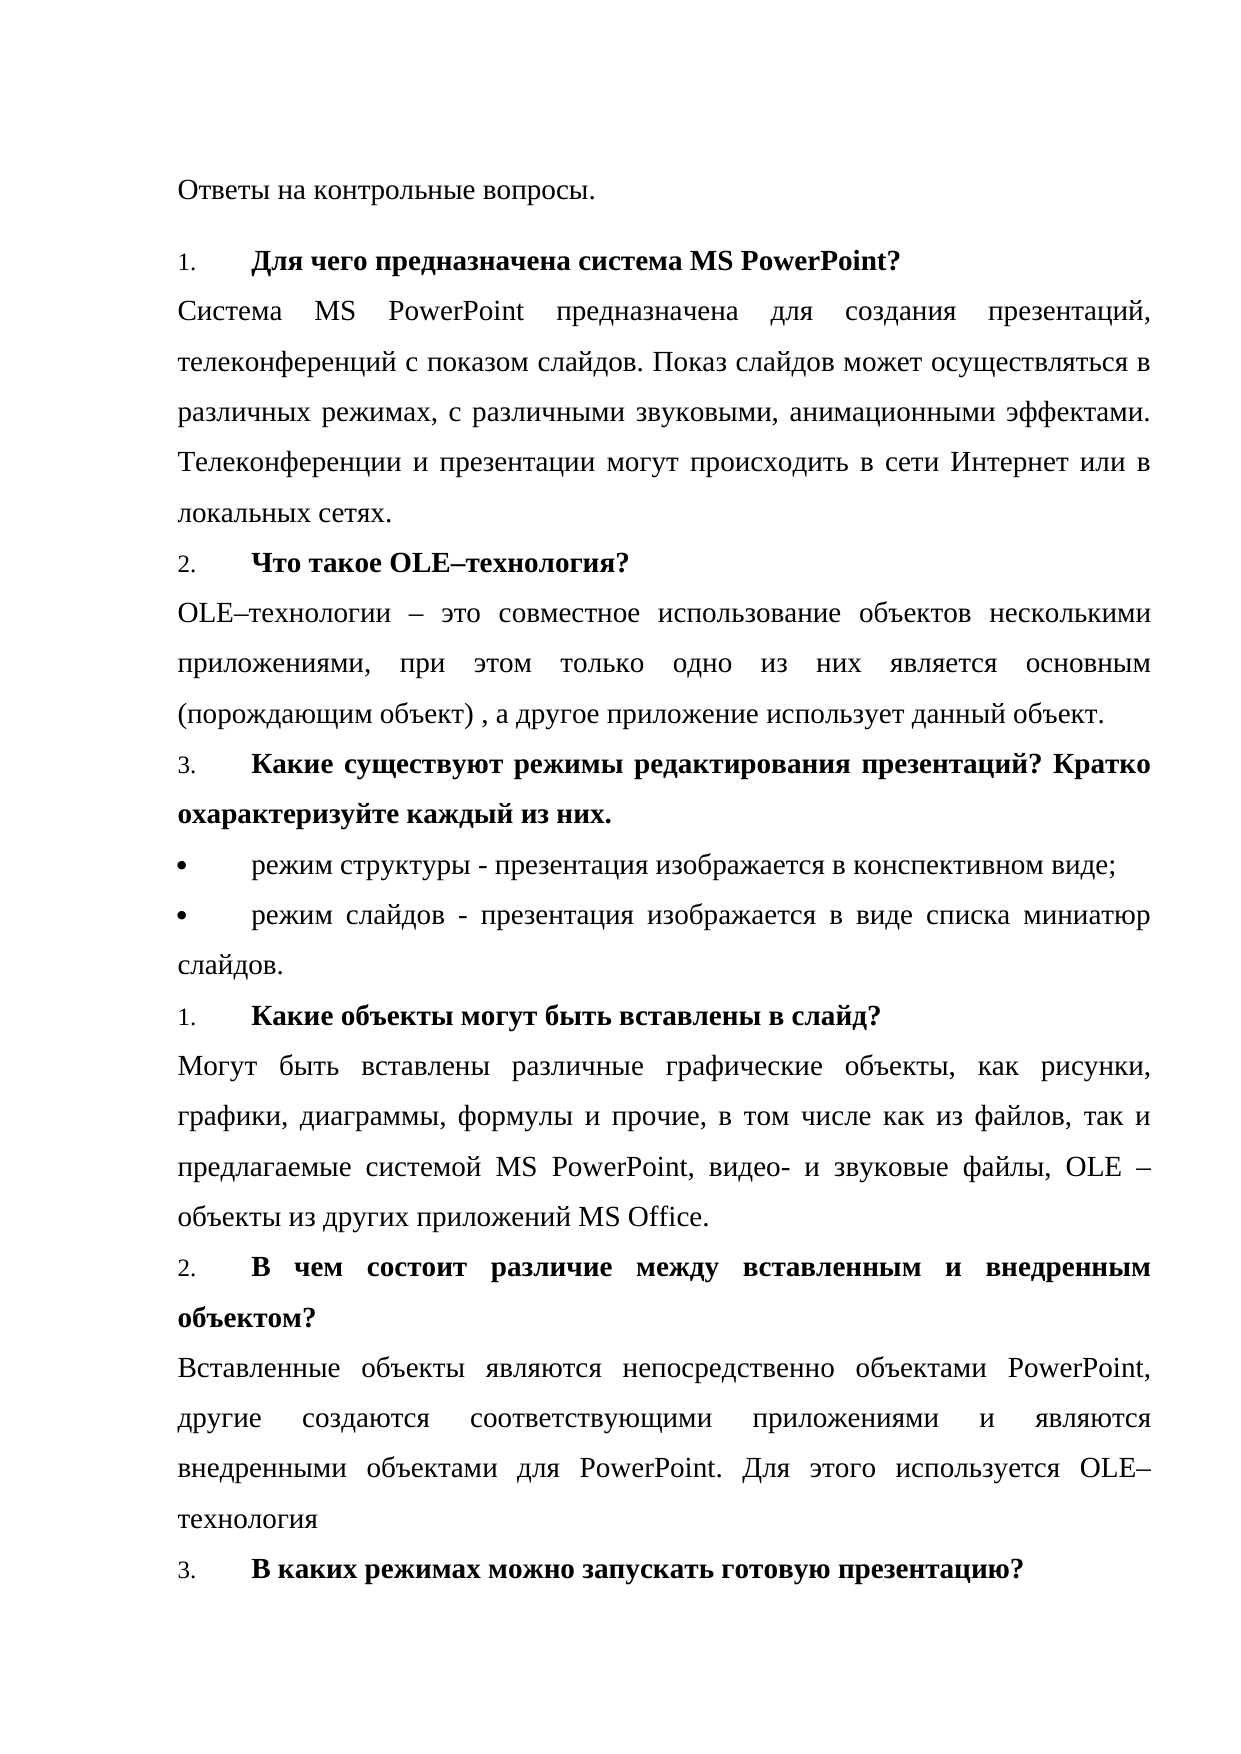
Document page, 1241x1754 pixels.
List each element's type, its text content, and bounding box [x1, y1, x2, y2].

text Система MS PowerPoint предназначена для создания презентаций, телеконференций с показом слайдов. Показ слайдов может осуществляться в различных режимах, с различными звуковыми, анимационными эффектами. Телеконференции и презентации могут происходить в сети Интернет или в локальных сетях. [177, 293, 1152, 528]
list режим структуры - презентация изображается в конспективном виде; [177, 847, 1152, 880]
list Что такое OLE–технология? [177, 545, 1152, 578]
text Ответы на контрольные вопросы. [177, 172, 1152, 206]
list В каких режимах можно запускать готовую презентацию? [177, 1551, 1152, 1585]
list В чем состоит различие между вставленным и внедренным объектом? [177, 1249, 1152, 1333]
list Какие существуют режимы редактирования презентаций? Кратко охарактеризуйте каждый из них. [177, 746, 1152, 830]
text OLE–технологии – это совместное использование объектов несколькими приложениями, при этом только одно из них является основным (порождающим объект) , а другое приложение использует данный объект. [177, 595, 1152, 729]
text Вставленные объекты являются непосредственно объектами PowerPoint, другие создаются соответствующими приложениями и являются внедренными объектами для PowerPoint. Для этого используется OLE–технология [177, 1350, 1152, 1534]
list режим слайдов - презентация изображается в виде списка миниатюр слайдов. [177, 897, 1152, 981]
text Могут быть вставлены различные графические объекты, как рисунки, графики, диаграммы, формулы и прочие, в том числе как из файлов, так и предлагаемые системой MS PowerPoint, видео- и звуковые файлы, OLE – объекты из других приложений MS Office. [177, 1048, 1152, 1233]
list Для чего предназначена система MS PowerPoint? [177, 243, 1152, 277]
list Какие объекты могут быть вставлены в слайд? [177, 998, 1152, 1031]
